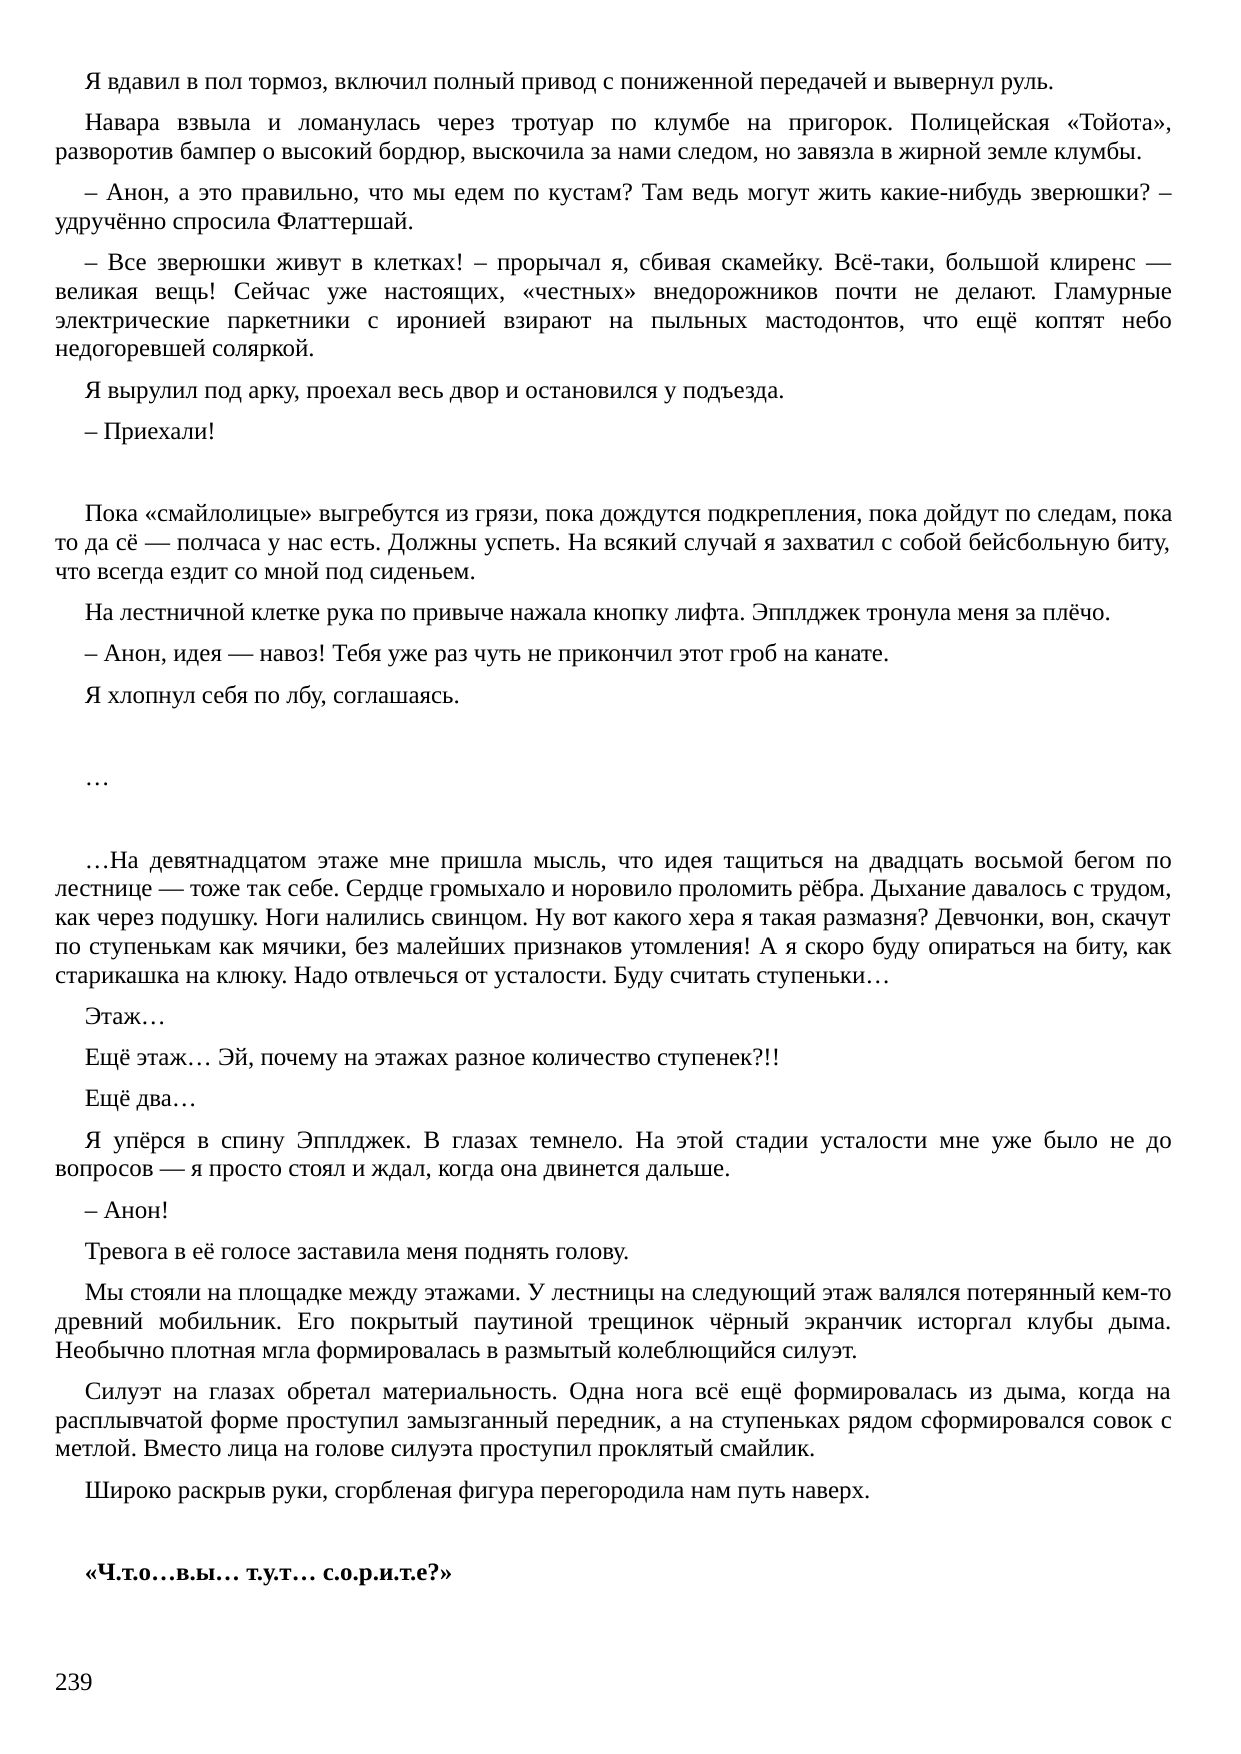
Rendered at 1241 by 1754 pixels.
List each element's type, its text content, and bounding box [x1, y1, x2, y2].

text Ещё два… [55, 1083, 1173, 1112]
text Широко раскрыв руки, сгорбленая фигура перегородила нам путь наверх. [55, 1475, 1173, 1503]
text Мы стояли на площадке между этажами. У лестницы на следующий этаж валялся потерянный кем-то древний мобильник. Его покрытый паутиной трещинок чёрный экранчик исторгал клубы дыма. Необычно плотная мгла формировалась в размытый колеблющийся силуэт. [55, 1277, 1173, 1363]
text Навара взвыла и ломанулась через тротуар по клумбе на пригорок. Полицейская «Тойота», разворотив бампер о высокий бордюр, выскочила за нами следом, но завязла в жирной земле клумбы. [55, 107, 1173, 165]
text – Анон! [55, 1195, 1173, 1223]
text Тревога в её голосе заставила меня поднять голову. [55, 1236, 1173, 1265]
text Силуэт на глазах обретал материальность. Одна нога всё ещё формировалась из дыма, когда на расплывчатой форме проступил замызганный передник, а на ступеньках рядом сформировался совок с метлой. Вместо лица на голове силуэта проступил проклятый смайлик. [55, 1376, 1173, 1462]
text … [55, 762, 1173, 791]
text – Приехали! [55, 416, 1173, 445]
text Я хлопнул себя по лбу, соглашаясь. [55, 680, 1173, 708]
text Ещё этаж… Эй, почему на этажах разное количество ступенек?!! [55, 1042, 1173, 1071]
text «Ч.т.о…в.ы… т.у.т… с.о.р.и.т.е?» [55, 1557, 1173, 1586]
text – Все зверюшки живут в клетках! – прорычал я, сбивая скамейку. Всё-таки, большой клиренс — великая вещь! Сейчас уже настоящих, «честных» внедорожников почти не делают. Гламурные электрические паркетники с иронией взирают на пыльных мастодонтов, что ещё коптят небо недогоревшей соляркой. [55, 247, 1173, 362]
text Я упёрся в спину Эпплджек. В глазах темнело. На этой стадии усталости мне уже было не до вопросов — я просто стоял и ждал, когда она двинется дальше. [55, 1125, 1173, 1182]
text – Анон, а это правильно, что мы едем по кустам? Там ведь могут жить какие-нибудь зверюшки? – удручённо спросила Флаттершай. [55, 177, 1173, 235]
text Я вдавил в пол тормоз, включил полный привод с пониженной передачей и вывернул руль. [55, 66, 1173, 95]
text На лестничной клетке рука по привыче нажала кнопку лифта. Эпплджек тронула меня за плёчо. [55, 597, 1173, 626]
text Этаж… [55, 1001, 1173, 1030]
text Я вырулил под арку, проехал весь двор и остановился у подъезда. [55, 375, 1173, 403]
text …На девятнадцатом этаже мне пришла мысль, что идея тащиться на двадцать восьмой бегом по лестнице — тоже так себе. Сердце громыхало и норовило проломить рёбра. Дыхание давалось с трудом, как через подушку. Ноги налились свинцом. Ну вот какого хера я такая размазня? Девчонки, вон, скачут по ступенькам как мячики, без малейших признаков утомления! А я скоро буду опираться на биту, как старикашка на клюку. Надо отвлечься от усталости. Буду считать ступеньки… [55, 845, 1173, 988]
text Пока «смайлолицые» выгребутся из грязи, пока дождутся подкрепления, пока дойдут по следам, пока то да сё — полчаса у нас есть. Должны успеть. На всякий случай я захватил с собой бейсбольную биту, что всегда ездит со мной под сиденьем. [55, 498, 1173, 585]
text – Анон, идея — навоз! Тебя уже раз чуть не прикончил этот гроб на канате. [55, 638, 1173, 667]
